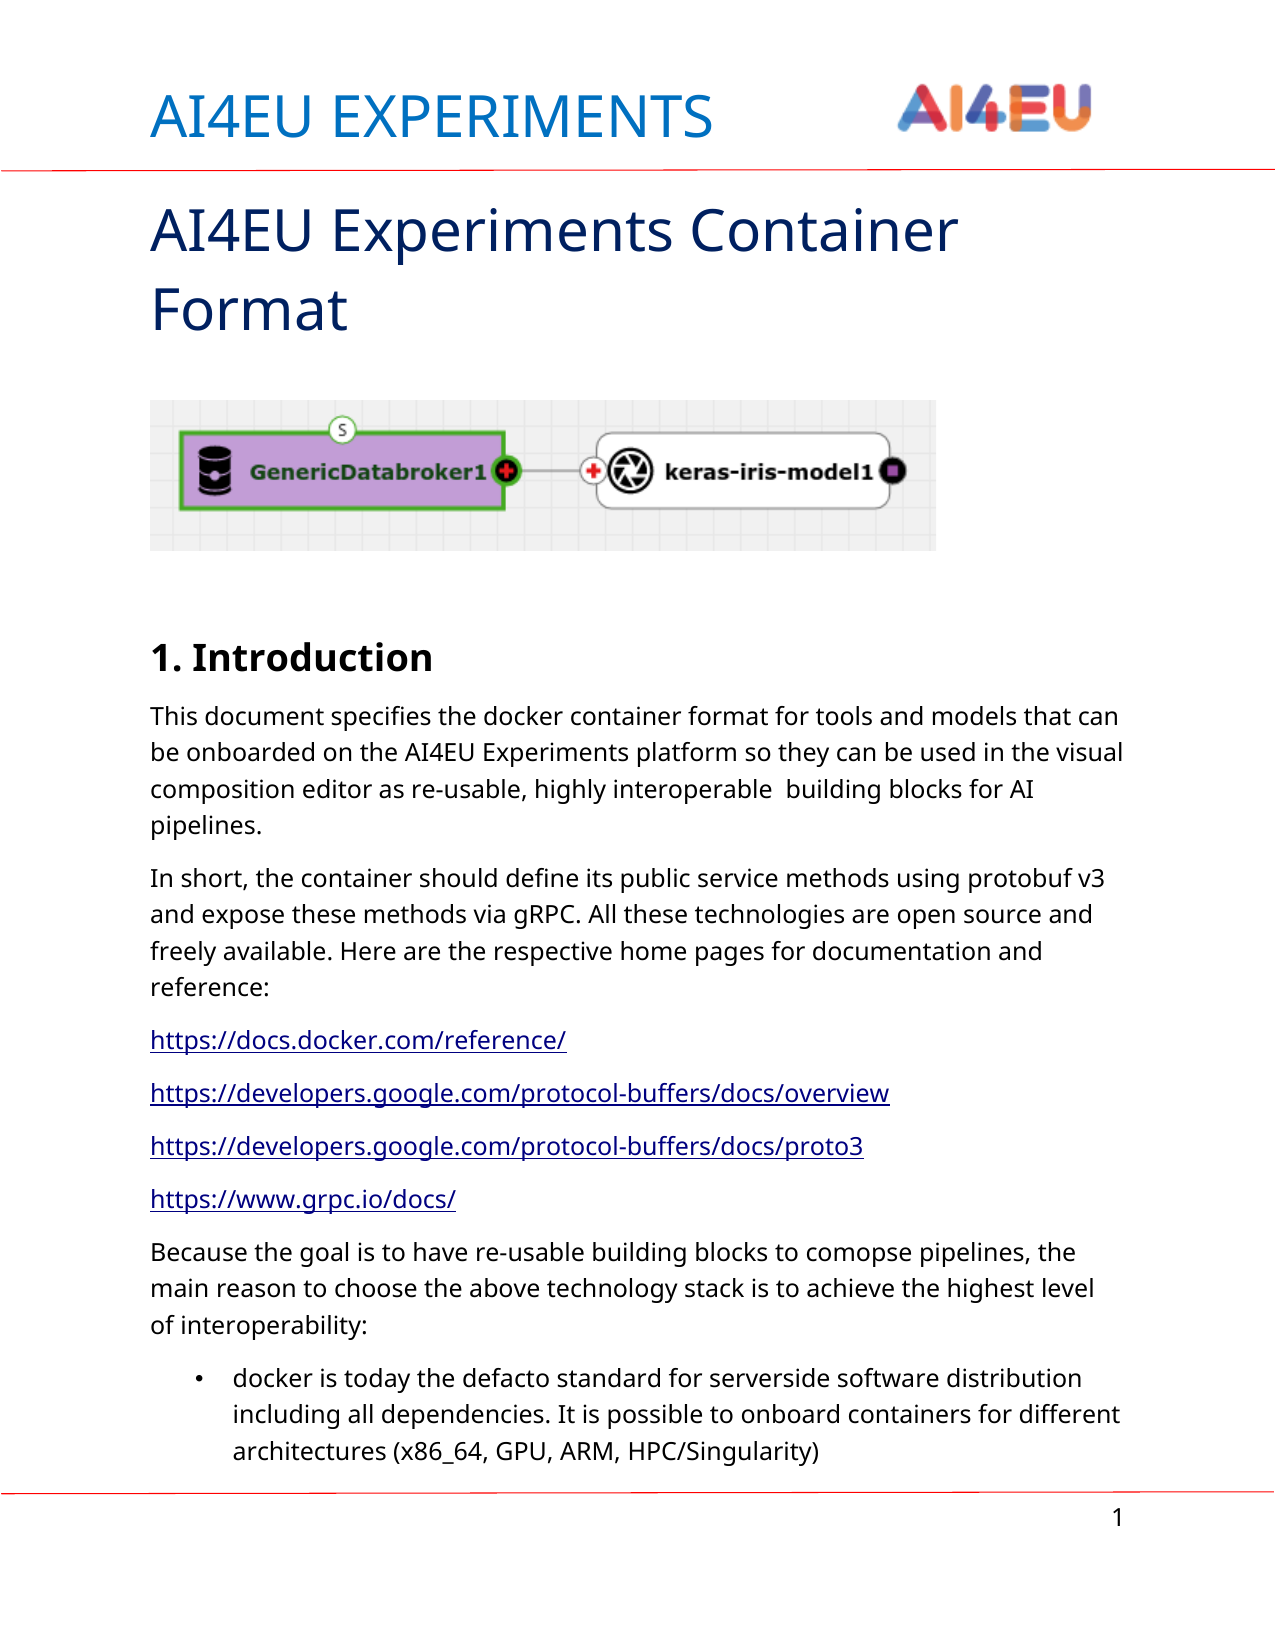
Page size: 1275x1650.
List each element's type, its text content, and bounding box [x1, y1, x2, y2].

text https://developers.google.com/protocol-buffers/docs/overview [150, 1076, 1125, 1110]
text https://docs.docker.com/reference/ [150, 1023, 1125, 1057]
text AI4EU Experiments Container Format [150, 188, 1125, 347]
subtitle 1. Introduction [150, 631, 1125, 682]
text Because the goal is to have re-usable building blocks to comopse pipelines, the main reason to choose the above technology stack is to achieve the highest level of interoperability: [150, 1235, 1125, 1342]
text https://www.grpc.io/docs/ [150, 1182, 1125, 1216]
picture [892, 78, 1099, 143]
list docker is today the defacto standard for serverside software distribution including all dependencies. It is possible to onboard containers for different architectures (x86_64, GPU, ARM, HPC/Singularity) [195, 1361, 1125, 1467]
text In short, the container should define its public service methods using protobuf v3 and expose these methods via gRPC. All these technologies are open source and freely available. Here are the respective home pages for documentation and reference: [150, 861, 1125, 1004]
text https://developers.google.com/protocol-buffers/docs/proto3 [150, 1129, 1125, 1163]
picture [150, 400, 937, 551]
text This document specifies the docker container format for tools and models that can be onboarded on the AI4EU Experiments platform so they can be used in the visual composition editor as re-usable, highly interoperable building blocks for AI pipelines. [150, 698, 1125, 842]
